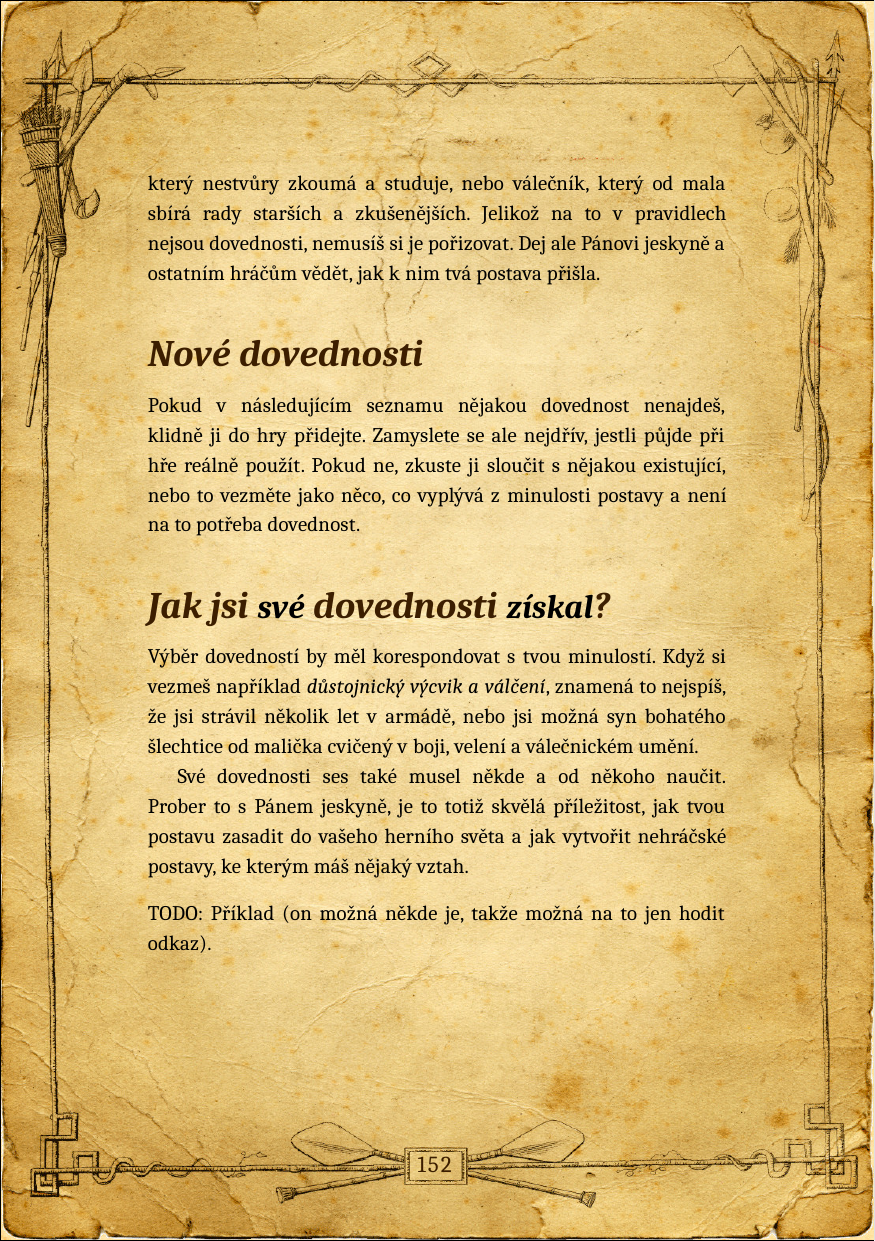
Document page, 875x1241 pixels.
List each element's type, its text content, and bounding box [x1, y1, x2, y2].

subtitle Jak jsi své dovednosti získal? [148, 584, 726, 627]
picture [1, 1, 874, 1240]
text který nestvůry zkoumá a⁠ studuje, nebo válečník, který od mala sbírá rady starších a⁠ zkušenějších. Jelikož na to v⁠ pravidlech nejsou dovednosti, nemusíš si je pořizovat. Dej ale Pánovi jeskyně a⁠ ostatním hráčům vědět, jak k⁠ nim tvá postava přišla. [148, 172, 726, 285]
subtitle Nové dovednosti [148, 333, 726, 376]
text Pokud v⁠ následujícím seznamu nějakou dovednost nenajdeš, klidně ji do hry přidejte. Zamyslete se ale nejdřív, jestli půjde při hře reálně použít. Pokud ne, zkuste ji sloučit s⁠ nějakou existující, nebo to vezměte jako něco, co vyplývá z⁠ minulosti postavy a⁠ není na to potřeba dovednost. [148, 393, 726, 537]
text Výběr dovedností by měl korespondovat s⁠ tvou minulostí. Když si vezmeš například důstojnický výcvik a⁠ válčení, znamená to nejspíš, že jsi strávil několik let v⁠ armádě, nebo jsi možná syn bohatého šlechtice od malička cvičený v⁠ boji, velení a⁠ válečnickém umění. Své dovednosti ses také musel někde a⁠ od někoho naučit. Prober to s⁠ Pánem jeskyně, je to totiž skvělá příležitost, jak tvou postavu zasadit do vašeho herního světa a⁠ jak vytvořit nehráčské postavy, ke kterým máš nějaký vztah. [148, 645, 726, 878]
text TODO: Příklad (on možná někde je, takže možná na to jen hodit odkaz). [148, 902, 726, 956]
